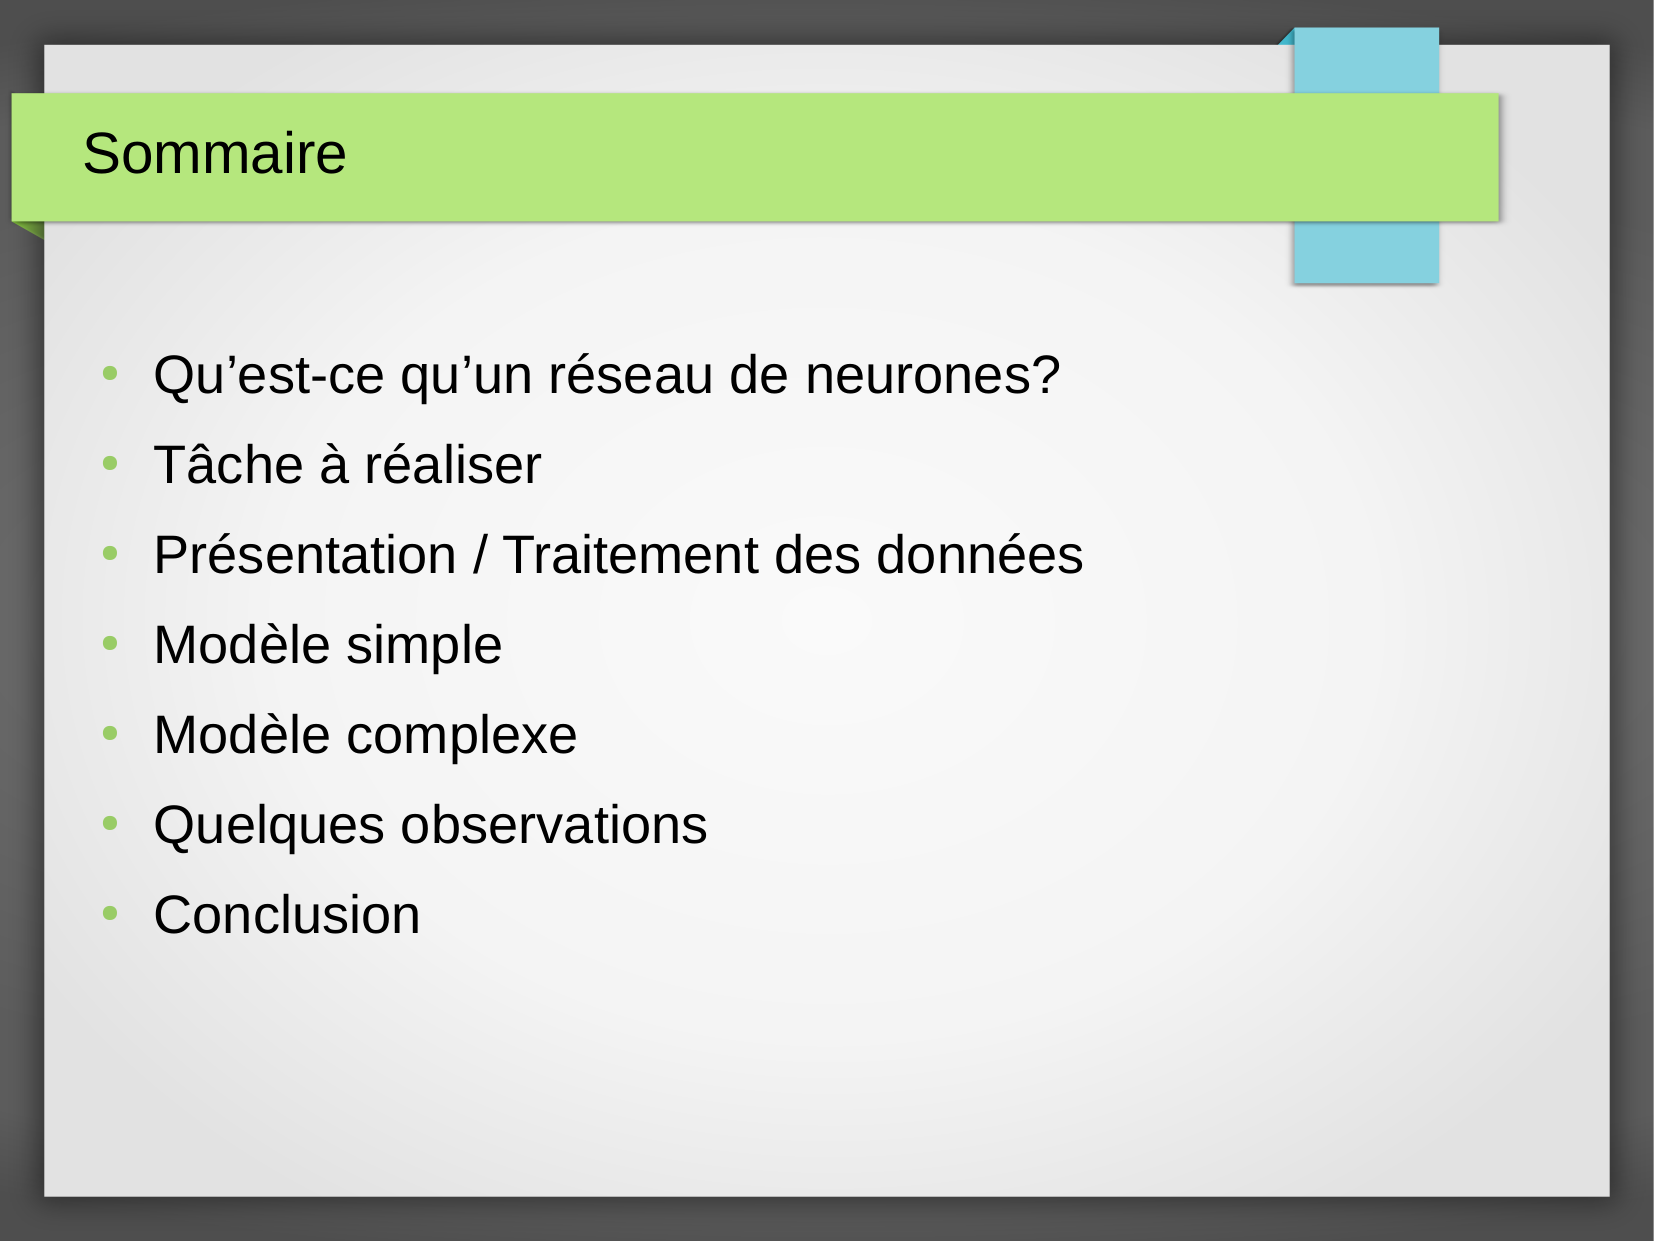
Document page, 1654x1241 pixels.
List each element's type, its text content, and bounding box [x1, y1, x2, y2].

list Qu’est-ce qu’un réseau de neurones? Tâche à réaliser Présentation / Traitement des données Modèle simple Modèle complexe Quelques observations Conclusion [82, 344, 1571, 1064]
picture [0, 0, 1654, 1241]
title Sommaire [82, 94, 1264, 213]
